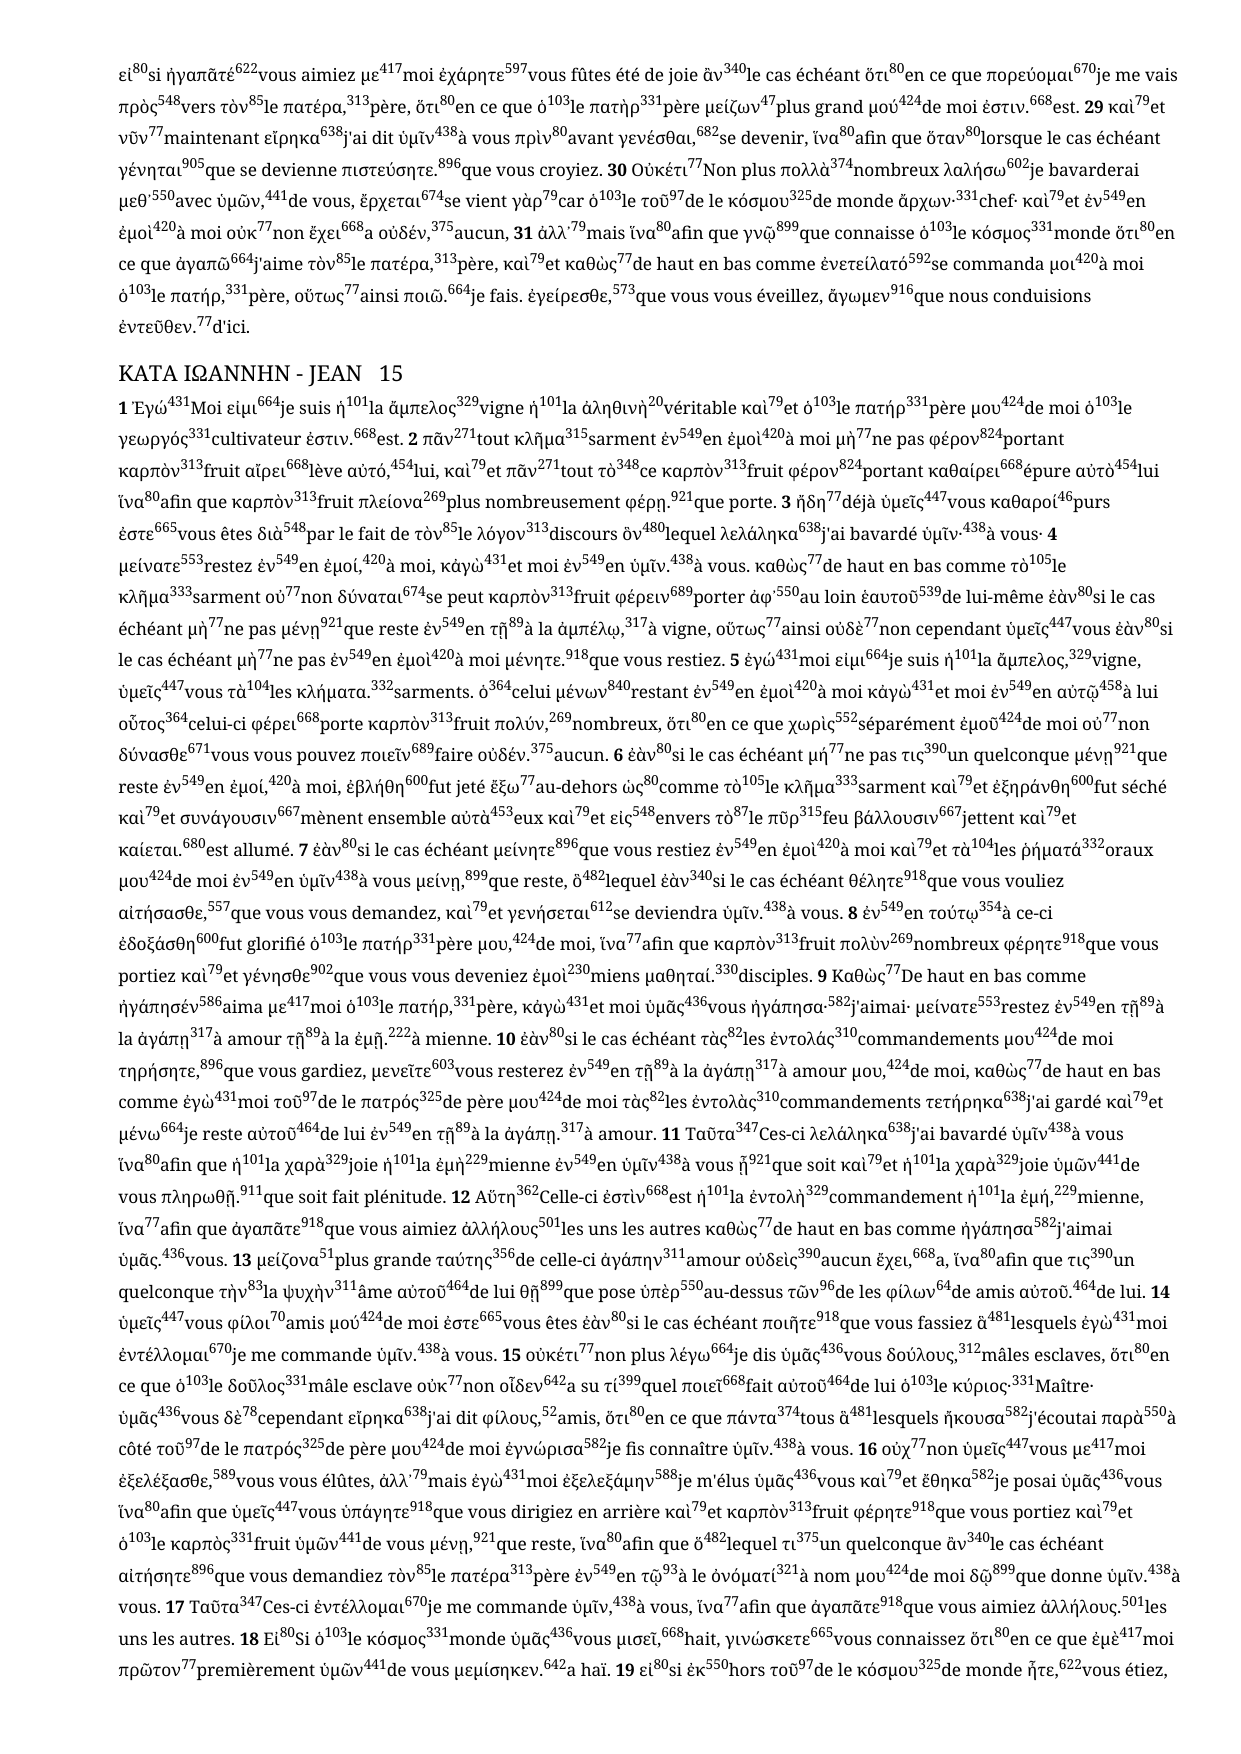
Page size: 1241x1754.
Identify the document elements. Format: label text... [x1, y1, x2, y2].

text ΚΑΤΑ ΙΩΑΝΝΗΝ - JEAN 15 [118, 358, 1181, 387]
text 1 Ἐγώ431Moi εἰμι664je suis ἡ101la ἄμπελος329vigne ἡ101la ἀληθινὴ20véritable καὶ79et ὁ103le πατήρ331père μου424de moi ὁ103le γεωργός331cultivateur ἐστιν.668est. 2 πᾶν271tout κλῆμα315sarment ἐν549en ἐμοὶ420à moi μὴ77ne pas φέρον824portant καρπὸν313fruit αἴρει668lève αὐτό,454lui, καὶ79et πᾶν271tout τὸ348ce καρπὸν313fruit φέρον824portant καθαίρει668épure αὐτὸ454lui ἵνα80afin que καρπὸν313fruit πλείονα269plus nombreusement φέρῃ.921que porte. 3 ἤδη77déjà ὑμεῖς447vous καθαροί46purs ἐστε665vous êtes διὰ548par le fait de τὸν85le λόγον313discours ὃν480lequel λελάληκα638j'ai bavardé ὑμῖν·438à vous· 4 μείνατε553restez ἐν549en ἐμοί,420à moi, κἀγὼ431et moi ἐν549en ὑμῖν.438à vous. καθὼς77de haut en bas comme τὸ105le κλῆμα333sarment οὐ77non δύναται674se peut καρπὸν313fruit φέρειν689porter ἀφ᾽550au loin ἑαυτοῦ539de lui-même ἐὰν80si le cas échéant μὴ77ne pas μένῃ921que reste ἐν549en τῇ89à la ἀμπέλῳ,317à vigne, οὕτως77ainsi οὐδὲ77non cependant ὑμεῖς447vous ἐὰν80si le cas échéant μὴ77ne pas ἐν549en ἐμοὶ420à moi μένητε.918que vous restiez. 5 ἐγώ431moi εἰμι664je suis ἡ101la ἄμπελος,329vigne, ὑμεῖς447vous τὰ104les κλήματα.332sarments. ὁ364celui μένων840restant ἐν549en ἐμοὶ420à moi κἀγὼ431et moi ἐν549en αὐτῷ458à lui οὗτος364celui-ci φέρει668porte καρπὸν313fruit πολύν,269nombreux, ὅτι80en ce que χωρὶς552séparément ἐμοῦ424de moi οὐ77non δύνασθε671vous vous pouvez ποιεῖν689faire οὐδέν.375aucun. 6 ἐὰν80si le cas échéant μή77ne pas τις390un quelconque μένῃ921que reste ἐν549en ἐμοί,420à moi, ἐβλήθη600fut jeté ἔξω77au-dehors ὡς80comme τὸ105le κλῆμα333sarment καὶ79et ἐξηράνθη600fut séché καὶ79et συνάγουσιν667mènent ensemble αὐτὰ453eux καὶ79et εἰς548envers τὸ87le πῦρ315feu βάλλουσιν667jettent καὶ79et καίεται.680est allumé. 7 ἐὰν80si le cas échéant μείνητε896que vous restiez ἐν549en ἐμοὶ420à moi καὶ79et τὰ104les ῥήματά332oraux μου424de moi ἐν549en ὑμῖν438à vous μείνῃ,899que reste, ὃ482lequel ἐὰν340si le cas échéant θέλητε918que vous vouliez αἰτήσασθε,557que vous vous demandez, καὶ79et γενήσεται612se deviendra ὑμῖν.438à vous. 8 ἐν549en τούτῳ354à ce-ci ἐδοξάσθη600fut glorifié ὁ103le πατήρ331père μου,424de moi, ἵνα77afin que καρπὸν313fruit πολὺν269nombreux φέρητε918que vous portiez καὶ79et γένησθε902que vous vous deveniez ἐμοὶ230miens μαθηταί.330disciples. 9 Καθὼς77De haut en bas comme ἠγάπησέν586aima με417moi ὁ103le πατήρ,331père, κἀγὼ431et moi ὑμᾶς436vous ἠγάπησα·582j'aimai· μείνατε553restez ἐν549en τῇ89à la ἀγάπῃ317à amour τῇ89à la ἐμῇ.222à mienne. 10 ἐὰν80si le cas échéant τὰς82les ἐντολάς310commandements μου424de moi τηρήσητε,896que vous gardiez, μενεῖτε603vous resterez ἐν549en τῇ89à la ἀγάπῃ317à amour μου,424de moi, καθὼς77de haut en bas comme ἐγὼ431moi τοῦ97de le πατρός325de père μου424de moi τὰς82les ἐντολὰς310commandements τετήρηκα638j'ai gardé καὶ79et μένω664je reste αὐτοῦ464de lui ἐν549en τῇ89à la ἀγάπῃ.317à amour. 11 Ταῦτα347Ces-ci λελάληκα638j'ai bavardé ὑμῖν438à vous ἵνα80afin que ἡ101la χαρὰ329joie ἡ101la ἐμὴ229mienne ἐν549en ὑμῖν438à vous ᾖ921que soit καὶ79et ἡ101la χαρὰ329joie ὑμῶν441de vous πληρωθῇ.911que soit fait plénitude. 12 Αὕτη362Celle-ci ἐστὶν668est ἡ101la ἐντολὴ329commandement ἡ101la ἐμή,229mienne, ἵνα77afin que ἀγαπᾶτε918que vous aimiez ἀλλήλους501les uns les autres καθὼς77de haut en bas comme ἠγάπησα582j'aimai ὑμᾶς.436vous. 13 μείζονα51plus grande ταύτης356de celle-ci ἀγάπην311amour οὐδεὶς390aucun ἔχει,668a, ἵνα80afin que τις390un quelconque τὴν83la ψυχὴν311âme αὐτοῦ464de lui θῇ899que pose ὑπὲρ550au-dessus τῶν96de les φίλων64de amis αὐτοῦ.464de lui. 14 ὑμεῖς447vous φίλοι70amis μού424de moi ἐστε665vous êtes ἐὰν80si le cas échéant ποιῆτε918que vous fassiez ἃ481lesquels ἐγὼ431moi ἐντέλλομαι670je me commande ὑμῖν.438à vous. 15 οὐκέτι77non plus λέγω664je dis ὑμᾶς436vous δούλους,312mâles esclaves, ὅτι80en ce que ὁ103le δοῦλος331mâle esclave οὐκ77non οἶδεν642a su τί399quel ποιεῖ668fait αὐτοῦ464de lui ὁ103le κύριος·331Maître· ὑμᾶς436vous δὲ78cependant εἴρηκα638j'ai dit φίλους,52amis, ὅτι80en ce que πάντα374tous ἃ481lesquels ἤκουσα582j'écoutai παρὰ550à côté τοῦ97de le πατρός325de père μου424de moi ἐγνώρισα582je fis connaître ὑμῖν.438à vous. 16 οὐχ77non ὑμεῖς447vous με417moi ἐξελέξασθε,589vous vous élûtes, ἀλλ᾽79mais ἐγὼ431moi ἐξελεξάμην588je m'élus ὑμᾶς436vous καὶ79et ἔθηκα582je posai ὑμᾶς436vous ἵνα80afin que ὑμεῖς447vous ὑπάγητε918que vous dirigiez en arrière καὶ79et καρπὸν313fruit φέρητε918que vous portiez καὶ79et ὁ103le καρπὸς331fruit ὑμῶν441de vous μένῃ,921que reste, ἵνα80afin que ὅ482lequel τι375un quelconque ἂν340le cas échéant αἰτήσητε896que vous demandiez τὸν85le πατέρα313père ἐν549en τῷ93à le ὀνόματί321à nom μου424de moi δῷ899que donne ὑμῖν.438à vous. 17 Ταῦτα347Ces-ci ἐντέλλομαι670je me commande ὑμῖν,438à vous, ἵνα77afin que ἀγαπᾶτε918que vous aimiez ἀλλήλους.501les uns les autres. 18 Εἰ80Si ὁ103le κόσμος331monde ὑμᾶς436vous μισεῖ,668hait, γινώσκετε665vous connaissez ὅτι80en ce que ἐμὲ417moi πρῶτον77premièrement ὑμῶν441de vous μεμίσηκεν.642a haï. 19 εἰ80si ἐκ550hors τοῦ97de le κόσμου325de monde ἦτε,622vous étiez, ὁ103le κόσμος331monde ἂν340le cas échéant τὸ247le ἴδιον348en propre ἐφίλει·625affectionnait· ὅτι80en ce que δὲ78cependant ἐκ550hors τοῦ97de le κόσμου325de monde οὐκ77non ἐστέ,665vous êtes, ἀλλ᾽79mais ἐγὼ431moi ἐξελεξάμην588je m'élus ὑμᾶς436vous ἐκ550hors τοῦ97de le κόσμου,325de monde, διὰ548par le fait de τοῦτο348ce-ci μισεῖ668hait ὑμᾶς436vous ὁ103le κόσμος.331monde. 20 μνημονεύετε569souvenez τοῦ97de le λόγου325de discours οὗ492de lequel ἐγὼ431moi εἶπον582je dis ὑμῖν·438à vous· οὐκ77non ἔστιν668est δοῦλος331mâle esclave μείζων47plus grand τοῦ97de le κυρίου325de Maître αὐτοῦ.464de lui. εἰ80si ἐμὲ417moi ἐδίωξαν,585poursuivirent, καὶ77aussi ὑμᾶς436vous διώξουσιν·605poursuivront· εἰ80si τὸν85le λόγον313discours μου424de moi ἐτήρησαν,585gardèrent, καὶ77aussi τὸν85le ὑμέτερον433votre τηρήσουσιν.605garderont. 21 ἀλλὰ79mais ταῦτα347ces-ci πάντα374tous ποιήσουσιν605feront εἰς548envers ὑμᾶς436vous διὰ548par le fait de τὸ87le ὄνομά315nom μου,424de moi, ὅτι80en ce que οὐκ77non οἴδασιν641ont su τὸν346celui πέμψαντά707ayant mandé με.417moi. 22 Εἰ551Si μὴ77ne pas ἦλθον582je vins καὶ79et ἐλάλησα582je bavardai αὐτοῖς,457à eux, ἁμαρτίαν311faute οὐκ77non εἴχοσαν·624avaient· νῦν77maintenant δὲ78cependant πρόφασιν311apparence en avant οὐκ77non ἔχουσιν667ont περὶ550autour τῆς95de la ἁμαρτίας323de faute αὐτῶν.463de eux. 23 ὁ364celui ἐμὲ417moi μισῶν840haïssant καὶ77aussi τὸν85le πατέρα313père μου424de moi μισεῖ.668hait. 24 εἰ80si τὰ86les ἔργα314travaux μὴ77ne pas ἐποίησα582je fis ἐν549en αὐτοῖς457à eux ἃ481lesquels οὐδεὶς287aucun ἄλλος390autre ἐποίησεν,586fit, ἁμαρτίαν311faute οὐκ77non εἴχοσαν·624avaient· νῦν77maintenant δὲ78cependant καὶ79et ἑωράκασιν641ont vu καὶ79et μεμισήκασιν641ont haï καὶ79et ἐμὲ417moi καὶ79et τὸν85le πατέρα313père μου.424de moi. 25 ἀλλ᾽79mais ἵνα80afin que πληρωθῇ911que soit fait plénitude ὁ103le λόγος331discours ὁ364celui ἐν549en τῷ91à le νόμῳ319à loi αὐτῶν463de eux γεγραμμένος813ayant été graphé ὅτι80en ce que ἐμίσησάν585haïrent με417moi δωρεάν.77gratuitement. 26 Ὅταν80Lorsque le cas échéant ἔλθῃ899que vienne ὁ103le παράκλητος331appelé à côté ὃν480lequel ἐγὼ431moi πέμψω602je manderai ὑμῖν438à vous παρὰ550à côté τοῦ97de le πατρός,325de père, τὸ105le πνεῦμα333souffle τῆς95de la ἀληθείας323de vérité ὃ500lequel παρὰ550à côté τοῦ97de le πατρὸς325de père ἐκπορεύεται,674se va au dehors, ἐκεῖνος364celui-là μαρτυρήσει606témoignera περὶ550autour ἐμοῦ·424de moi· 27 καὶ77aussi ὑμεῖς447vous δὲ78cependant μαρτυρεῖτε,665vous témoignez, ὅτι80en ce que ἀπ᾽550au loin ἀρχῆς323de origine μετ᾽550avec ἐμοῦ424de moi ἐστε.665vous êtes. [118, 392, 1181, 1682]
text 1 Μὴ77Ne pas ταρασσέσθω580soit troublé ὑμῶν441de vous ἡ101la καρδία·329coeur· πιστεύετε665vous croyez εἰς548envers τὸν85le θεὸν313Dieu καὶ77aussi εἰς548envers ἐμὲ417moi πιστεύετε.665vous croyez. 2 ἐν549en τῇ89à la οἰκίᾳ317à maison d'habitation τοῦ97de le πατρός325de père μου424de moi μοναὶ328demeures πολλαί284nombreuses εἰσιν·667sont· εἰ80si δὲ78cependant μή,77ne pas, εἶπον582je dis ἂν340le cas échéant ὑμῖν438à vous ὅτι80en ce que πορεύομαι670je me vais ἑτοιμάσαι681préparer τόπον313lieu ὑμῖν;438à vous; 3 καὶ79et ἐὰν80si le cas échéant πορευθῶ907que je sois allé καὶ79et ἑτοιμάσω895que je prépare τόπον313lieu ὑμῖν,438à vous, πάλιν77de nouveau ἔρχομαι670je me viens καὶ79et παραλήμψομαι608je me prendrai à côté ὑμᾶς436vous πρὸς548vers ἐμαυτόν,507moi-même, ἵνα80afin que ὅπου80là où εἰμὶ664je suis ἐγὼ431moi καὶ77aussi ὑμεῖς447vous ἦτε.918que vous soyez. 4 καὶ79et ὅπου80là où [ἐγὼ]431[moi] ὑπάγω664je dirige en arrière οἴδατε639vous avez su τὴν83la ὁδόν.311chemin. 5 Λέγει668Dit αὐτῷ458à lui Θωμᾶς·331Thomas· κύριε,337Maître, οὐκ77non οἴδαμεν637nous avons su ποῦ77où? ὑπάγεις·666tu diriges en arrière· πῶς77comment? δυνάμεθα669nous nous pouvons τὴν83la ὁδὸν311chemin εἰδέναι;686avoir su; 6 λέγει668dit αὐτῷ458à lui [ὁ]103[le] Ἰησοῦς·331Iésous· ἐγώ431moi εἰμι664je suis ἡ101la ὁδὸς329chemin καὶ79et ἡ101la ἀλήθεια329vérité καὶ79et ἡ101la ζωή·329vie· οὐδεὶς390aucun ἔρχεται674se vient πρὸς548vers τὸν85le πατέρα313père εἰ551si μὴ77ne pas δι᾽550par ἐμοῦ.424de moi. 7 εἰ80si ἐγνώκατέ639vous avez connu με,417moi, καὶ77aussi τὸν85le πατέρα313père μου424de moi γνώσεσθε.609vous vous connaîtrez. καὶ79et ἀπ᾽547au loin ἄρτι77à l'instant γινώσκετε665vous connaissez αὐτὸν452lui καὶ79et ἑωράκατε639vous avez vu αὐτόν.452lui. 8 Λέγει668Dit αὐτῷ458à lui Φίλιππος·331Philippe· κύριε,337Maître, δεῖξον554montre ἡμῖν419à nous τὸν85le πατέρα,313père, καὶ79et ἀρκεῖ668suffit ἡμῖν.419à nous. 9 λέγει668dit αὐτῷ458à lui ὁ103le Ἰησοῦς·331Iésous· τοσοῦτον138aussi grand χρόνον313temps μεθ᾽550avec ὑμῶν441de vous εἰμι664je suis καὶ79et οὐκ77non ἔγνωκάς640tu as connu με,417moi, Φίλιππε;337Philippe; ὁ364celui ἑωρακὼς783ayant vu ἐμὲ417moi ἑώρακεν642a vu τὸν85le πατέρα·313père· πῶς77comment? σὺ448toi λέγεις·666tu dis· δεῖξον554montre ἡμῖν419à nous τὸν85le πατέρα;313père; 10 οὐ77non πιστεύεις666tu crois ὅτι80en ce que ἐγὼ431moi ἐν549en τῷ91à le πατρὶ319à père καὶ79et ὁ103le πατὴρ331père ἐν549en ἐμοί420à moi ἐστιν;668est; τὰ86les ῥήματα314oraux ἃ481lesquels ἐγὼ431moi λαλῶ664je bavarde ὑμῖν438à vous ἀπ᾽550au loin ἐμαυτοῦ511de moi-même οὐ77non λαλῶ,664je bavarde, ὁ103le δὲ78cependant πατὴρ331père ἐν549en ἐμοὶ420à moi μένων840restant ποιεῖ668fait τὰ86les ἔργα314travaux αὐτοῦ.464de lui. 11 πιστεύετέ569croyez μοι420à moi ὅτι80en ce que ἐγὼ431moi ἐν549en τῷ91à le πατρὶ319à père καὶ79et ὁ103le πατὴρ331père ἐν549en ἐμοί·420à moi· εἰ80si δὲ78cependant μή,77ne pas, διὰ548par le fait de τὰ86les ἔργα314travaux αὐτὰ529eux-mêmes πιστεύετε.569croyez. 12 Ἀμὴν304Amen ἀμὴν304amen λέγω664je dis ὑμῖν,438à vous, ὁ364celui πιστεύων840croyant εἰς548envers ἐμὲ417moi τὰ86les ἔργα314travaux ἃ481lesquels ἐγὼ431moi ποιῶ664je fais κἀκεῖνος364et celui-là ποιήσει606fera καὶ79et μείζονα54plus grands τούτων359de ces-ci ποιήσει,606fera, ὅτι80en ce que ἐγὼ431moi πρὸς548vers τὸν85le πατέρα313père πορεύομαι·670je me vais· 13 καὶ79et ὅ482lequel τι375un quelconque ἂν340le cas échéant αἰτήσητε896que vous demandiez ἐν549en τῷ93à le ὀνόματί321à nom μου424de moi τοῦτο348ce-ci ποιήσω,602je ferai, ἵνα80afin que δοξασθῇ911que soit glorifié ὁ103le πατὴρ331père ἐν549en τῷ91à le υἱῷ.319à fils. 14 ἐάν80si le cas échéant τι375un quelconque αἰτήσητέ896que vous demandiez με417moi ἐν549en τῷ93à le ὀνόματί321à nom μου424de moi ἐγὼ431moi ποιήσω.602je ferai. 15 Ἐὰν80Si le cas échéant ἀγαπᾶτέ918que vous aimiez με,417moi, τὰς82les ἐντολὰς310commandements τὰς82les ἐμὰς215miennes τηρήσετε·603vous garderez· 16 κἀγὼ431et moi ἐρωτήσω602je solliciterai τὸν85le πατέρα313père καὶ79et ἄλλον115autre παράκλητον313appelé à côté δώσει606donnera ὑμῖν,438à vous, ἵνα80afin que μεθ᾽550avec ὑμῶν441de vous εἰς548envers τὸν85le αἰῶνα313ère ᾖ,921que soit, 17 τὸ87le πνεῦμα315souffle τῆς95de la ἀληθείας,323de vérité, ὃ482lequel ὁ103le κόσμος331monde οὐ77non δύναται674se peut λαβεῖν,681prendre, ὅτι80en ce que οὐ77non θεωρεῖ668observe αὐτὸ454lui οὐδὲ79non cependant γινώσκει·668connaît· ὑμεῖς447vous γινώσκετε665vous connaissez αὐτό,454lui, ὅτι80en ce que παρ᾽549à côté ὑμῖν438à vous μένει668reste καὶ79et ἐν549en ὑμῖν438à vous ἔσται.612se sera. 18 Οὐκ77Non ἀφήσω602j'abandonnerai ὑμᾶς436vous ὀρφανούς,52orphelins, ἔρχομαι670je me viens πρὸς548vers ὑμᾶς.436vous. 19 ἔτι77encore μικρὸν55petit καὶ79et ὁ103le κόσμος331monde με417moi οὐκέτι77non plus θεωρεῖ,668observe, ὑμεῖς447vous δὲ78cependant θεωρεῖτέ665vous observez με,417moi, ὅτι80en ce que ἐγὼ431moi ζῶ664je vis καὶ77aussi ὑμεῖς447vous ζήσετε.603vous vivrez. 20 ἐν549en ἐκείνῃ142à celle-là τῇ89à la ἡμέρᾳ317à journée γνώσεσθε609vous vous connaîtrez ὑμεῖς447vous ὅτι80en ce que ἐγὼ431moi ἐν549en τῷ91à le πατρί319à père μου424de moi καὶ79et ὑμεῖς447vous ἐν549en ἐμοὶ420à moi κἀγὼ431et moi ἐν549en ὑμῖν.438à vous. 21 ὁ364celui ἔχων840ayant τὰς82les ἐντολάς310commandements μου424de moi καὶ79et τηρῶν840gardant αὐτὰς449elles ἐκεῖνός364celui-là ἐστιν668est ὁ364celui ἀγαπῶν840aimant με·417moi· ὁ364celui δὲ78cependant ἀγαπῶν840aimant με417moi ἀγαπηθήσεται619sera aimé ὑπὸ550sous τοῦ97de le πατρός325de père μου,424de moi, κἀγὼ431et moi ἀγαπήσω602j'aimerai αὐτὸν452lui καὶ79et ἐμφανίσω602je rendrai visible dedans αὐτῷ458à lui ἐμαυτόν.507moi-même. 22 Λέγει668Dit αὐτῷ458à lui Ἰούδας,331Iouda, οὐχ77non ὁ103le Ἰσκαριώτης·331Iskariote· κύριε,337Maître, [καὶ]79[et] τί412quel γέγονεν642a devenu ὅτι80en ce que ἡμῖν419à nous μέλλεις666tu immines ἐμφανίζειν689rendre visible dedans σεαυτὸν516toi-même καὶ79et οὐχὶ77non pas τῷ91à le κόσμῳ;319à monde; 23 ἀπεκρίθη600fut répondu Ἰησοῦς331Iésous καὶ79et εἶπεν586dit αὐτῷ·458à lui· ἐάν80si le cas échéant τις390un quelconque ἀγαπᾷ921que aime με417moi τὸν85le λόγον313discours μου424de moi τηρήσει,606gardera, καὶ79et ὁ103le πατήρ331père μου424de moi ἀγαπήσει606aimera αὐτὸν452lui καὶ79et πρὸς548vers αὐτὸν452lui ἐλευσόμεθα607nous nous viendrons καὶ79et μονὴν311demeure παρ᾽549à côté αὐτῷ458à lui ποιησόμεθα.607nous nous ferons. 24 ὁ364celui μὴ77ne pas ἀγαπῶν840aimant με417moi τοὺς84les λόγους312discours μου424de moi οὐ77non τηρεῖ·668garde· καὶ79et ὁ103le λόγος331discours ὃν480lequel ἀκούετε665vous écoutez οὐκ77non ἔστιν668est ἐμὸς427mien ἀλλὰ79mais τοῦ97de le πέμψαντός716de ayant mandé με417moi πατρός.325de père. 25 Ταῦτα347Ces-ci λελάληκα638j'ai bavardé ὑμῖν438à vous παρ᾽549à côté ὑμῖν438à vous μένων·840restant· 26 ὁ103le δὲ78cependant παράκλητος,331appelé à côté, τὸ105le πνεῦμα333souffle τὸ105le ἅγιον,24saint, ὃ482lequel πέμψει606mandera ὁ103le πατὴρ331père ἐν549en τῷ93à le ὀνόματί321à nom μου,424de moi, ἐκεῖνος364celui-là ὑμᾶς436vous διδάξει606enseignera πάντα374tous καὶ79et ὑπομνήσει606remémorera le dessous ὑμᾶς436vous πάντα374tous ἃ481lesquels εἶπον582je dis ὑμῖν438à vous [ἐγώ].431[moi]. 27 Εἰρήνην311Paix ἀφίημι664j'abandonne ὑμῖν,438à vous, εἰρήνην311paix τὴν83la ἐμὴν216mienne δίδωμι664je donne ὑμῖν·438à vous· οὐ77non καθὼς77de haut en bas comme ὁ103le κόσμος331monde δίδωσιν668donne ἐγὼ431moi δίδωμι664je donne ὑμῖν.438à vous. μὴ77ne pas ταρασσέσθω580soit troublé ὑμῶν441de vous ἡ101la καρδία329coeur μηδὲ79ni cependant δειλιάτω.572intimide. 28 ἠκούσατε583vous écoutâtes ὅτι80en ce que ἐγὼ431moi εἶπον582je dis ὑμῖν·438à vous· ὑπάγω664je dirige en arrière καὶ79et ἔρχομαι670je me viens πρὸς548vers ὑμᾶς.436vous. εἰ80si ἠγαπᾶτέ622vous aimiez με417moi ἐχάρητε597vous fûtes été de joie ἂν340le cas échéant ὅτι80en ce que πορεύομαι670je me vais πρὸς548vers τὸν85le πατέρα,313père, ὅτι80en ce que ὁ103le πατὴρ331père μείζων47plus grand μού424de moi ἐστιν.668est. 29 καὶ79et νῦν77maintenant εἴρηκα638j'ai dit ὑμῖν438à vous πρὶν80avant γενέσθαι,682se devenir, ἵνα80afin que ὅταν80lorsque le cas échéant γένηται905que se devienne πιστεύσητε.896que vous croyiez. 30 Οὐκέτι77Non plus πολλὰ374nombreux λαλήσω602je bavarderai μεθ᾽550avec ὑμῶν,441de vous, ἔρχεται674se vient γὰρ79car ὁ103le τοῦ97de le κόσμου325de monde ἄρχων·331chef· καὶ79et ἐν549en ἐμοὶ420à moi οὐκ77non ἔχει668a οὐδέν,375aucun, 31 ἀλλ᾽79mais ἵνα80afin que γνῷ899que connaisse ὁ103le κόσμος331monde ὅτι80en ce que ἀγαπῶ664j'aime τὸν85le πατέρα,313père, καὶ79et καθὼς77de haut en bas comme ἐνετείλατό592se commanda μοι420à moi ὁ103le πατήρ,331père, οὕτως77ainsi ποιῶ.664je fais. ἐγείρεσθε,573que vous vous éveillez, ἄγωμεν916que nous conduisions ἐντεῦθεν.77d'ici. [118, 59, 1181, 339]
